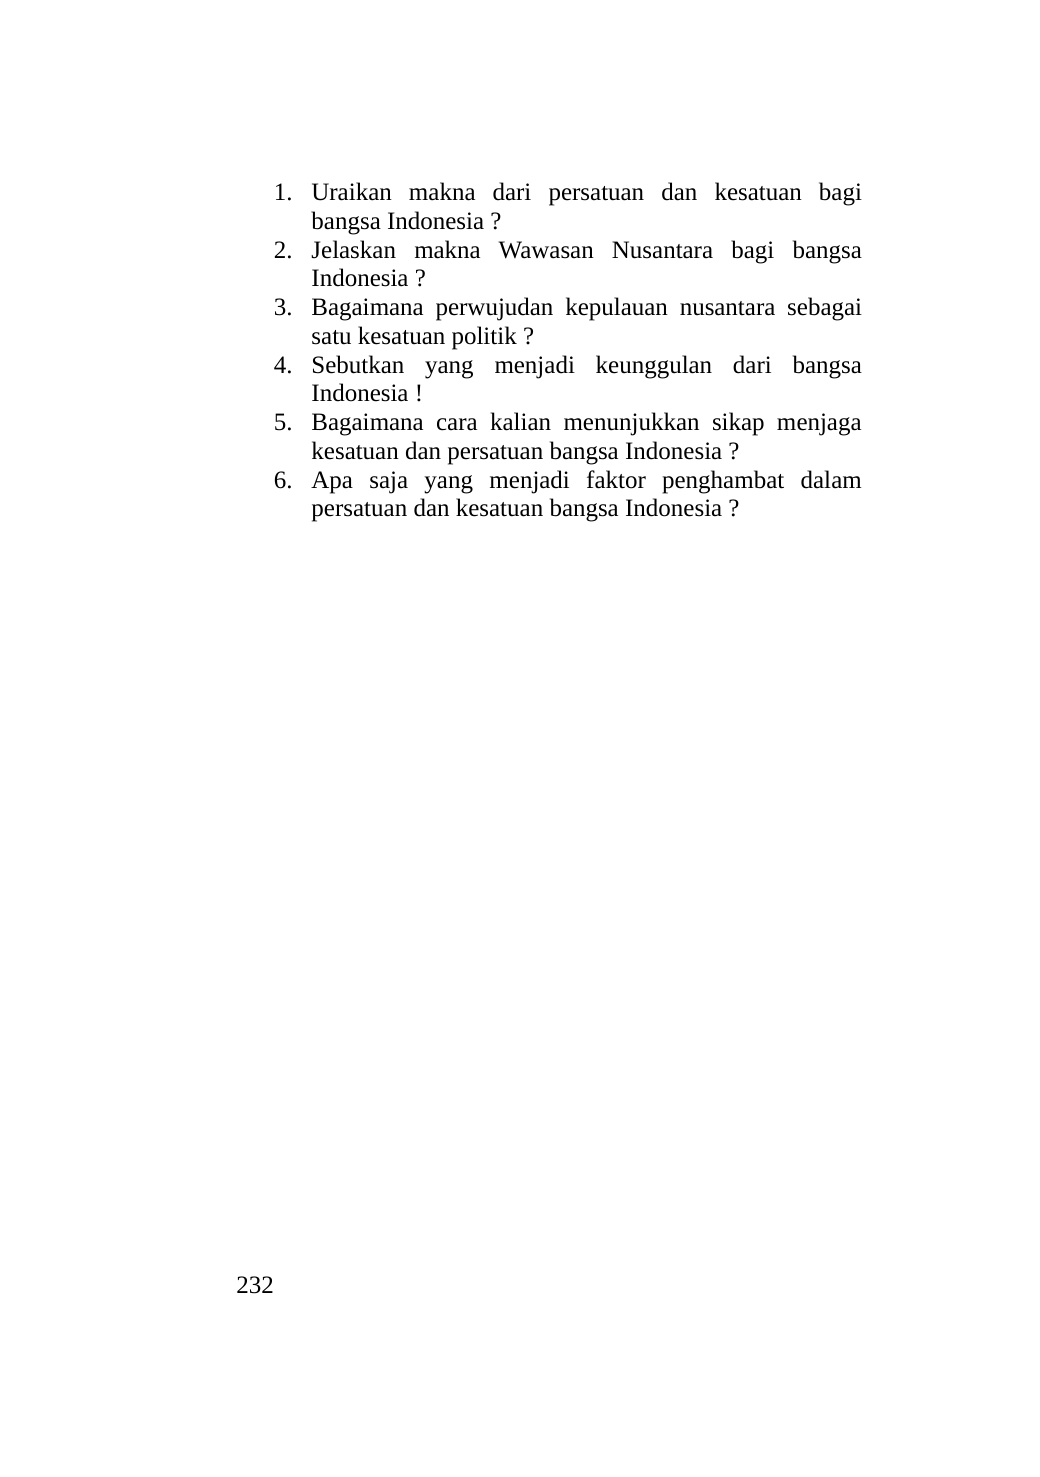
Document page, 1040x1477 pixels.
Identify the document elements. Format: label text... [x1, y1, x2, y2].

list Sebutkan yang menjadi keunggulan dari bangsa Indonesia ! [274, 350, 862, 407]
list Uraikan makna dari persatuan dan kesatuan bagi bangsa Indonesia ? [274, 177, 862, 235]
list Bagaimana perwujudan kepulauan nusantara sebagai satu kesatuan politik ? [274, 292, 862, 350]
list Jelaskan makna Wawasan Nusantara bagi bangsa Indonesia ? [274, 235, 862, 292]
list Apa saja yang menjadi faktor penghambat dalam persatuan dan kesatuan bangsa Indonesia ? [274, 465, 862, 522]
list Bagaimana cara kalian menunjukkan sikap menjaga kesatuan dan persatuan bangsa Indonesia ? [274, 407, 862, 465]
